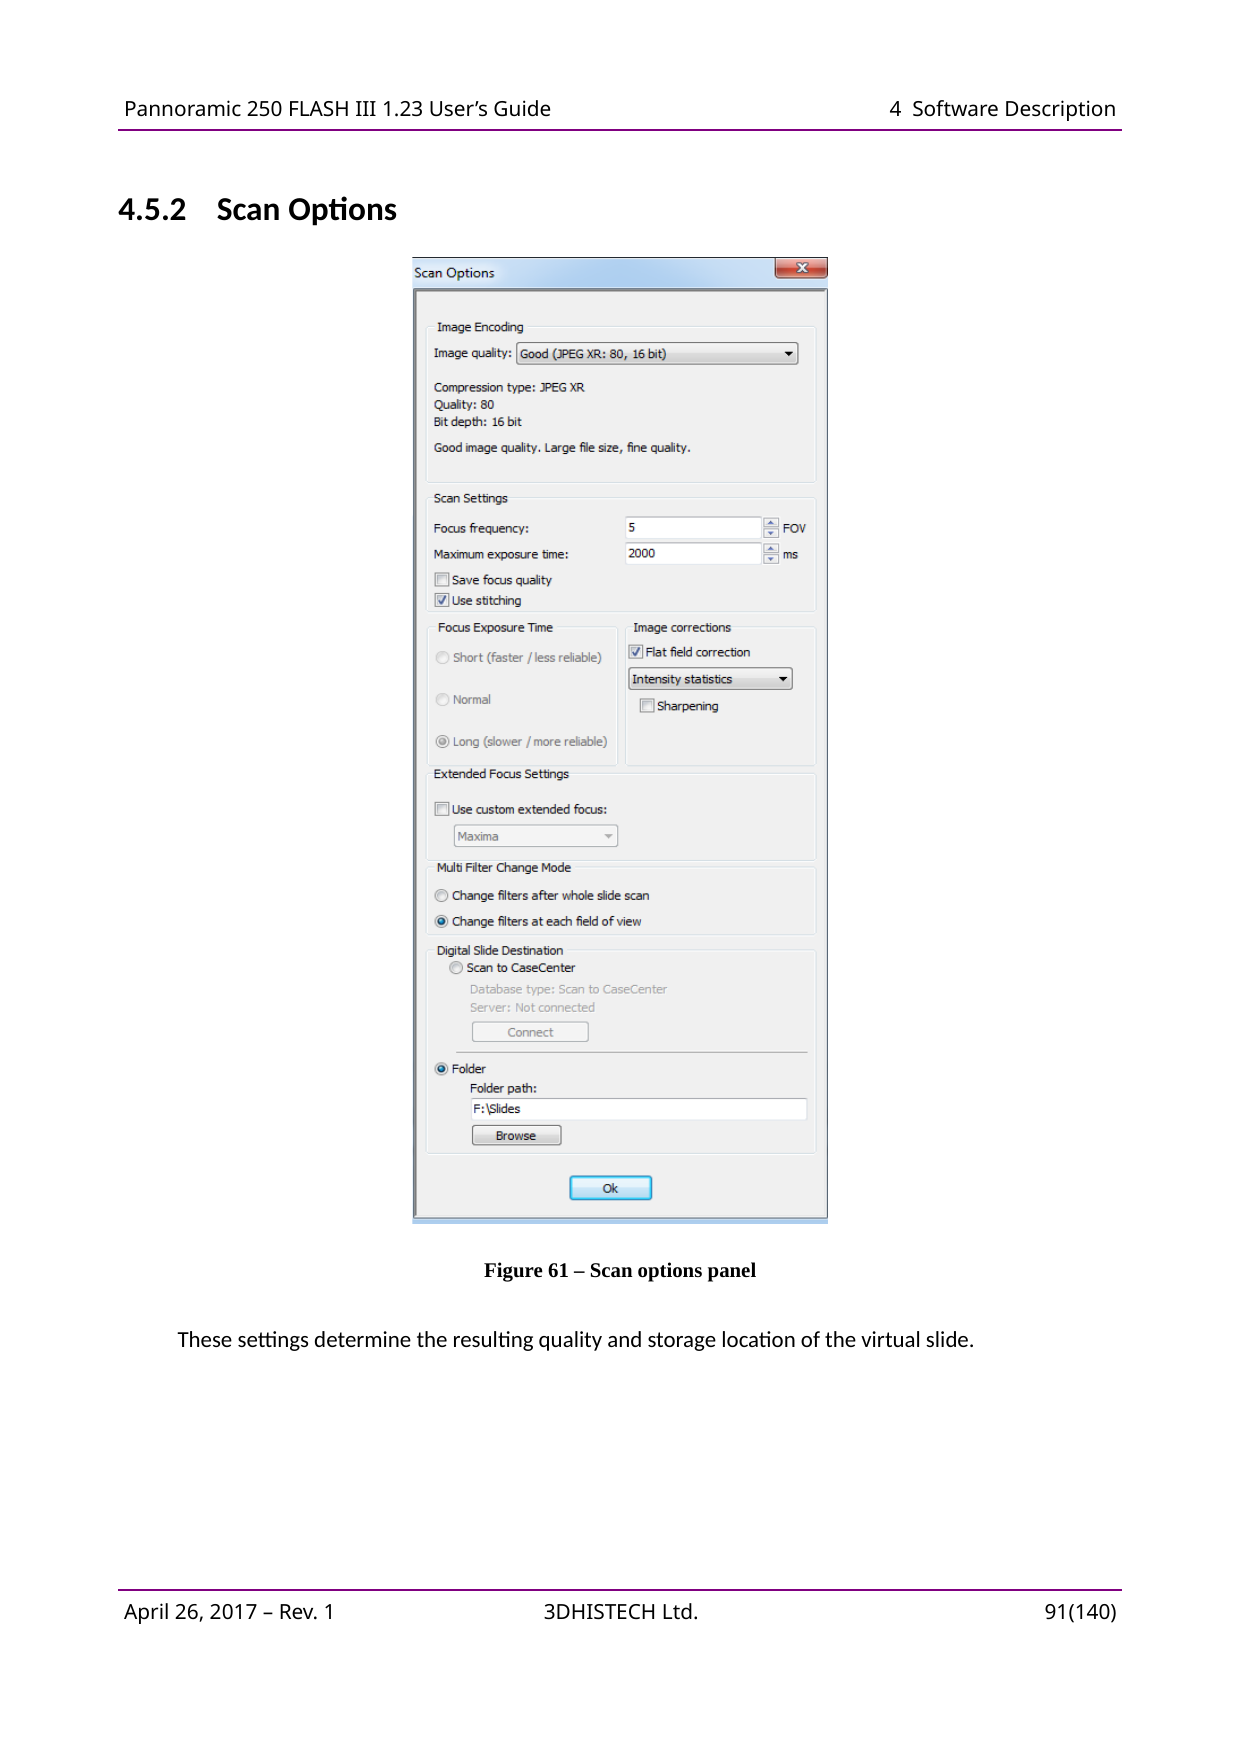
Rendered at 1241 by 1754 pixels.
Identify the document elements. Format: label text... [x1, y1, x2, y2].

text Figure 61 – Scan options panel [118, 1257, 1122, 1282]
picture [412, 257, 828, 1224]
text These settings determine the resulting quality and storage location of the virtual slide. [177, 1325, 1122, 1353]
subtitle Scan Options [118, 188, 1122, 228]
